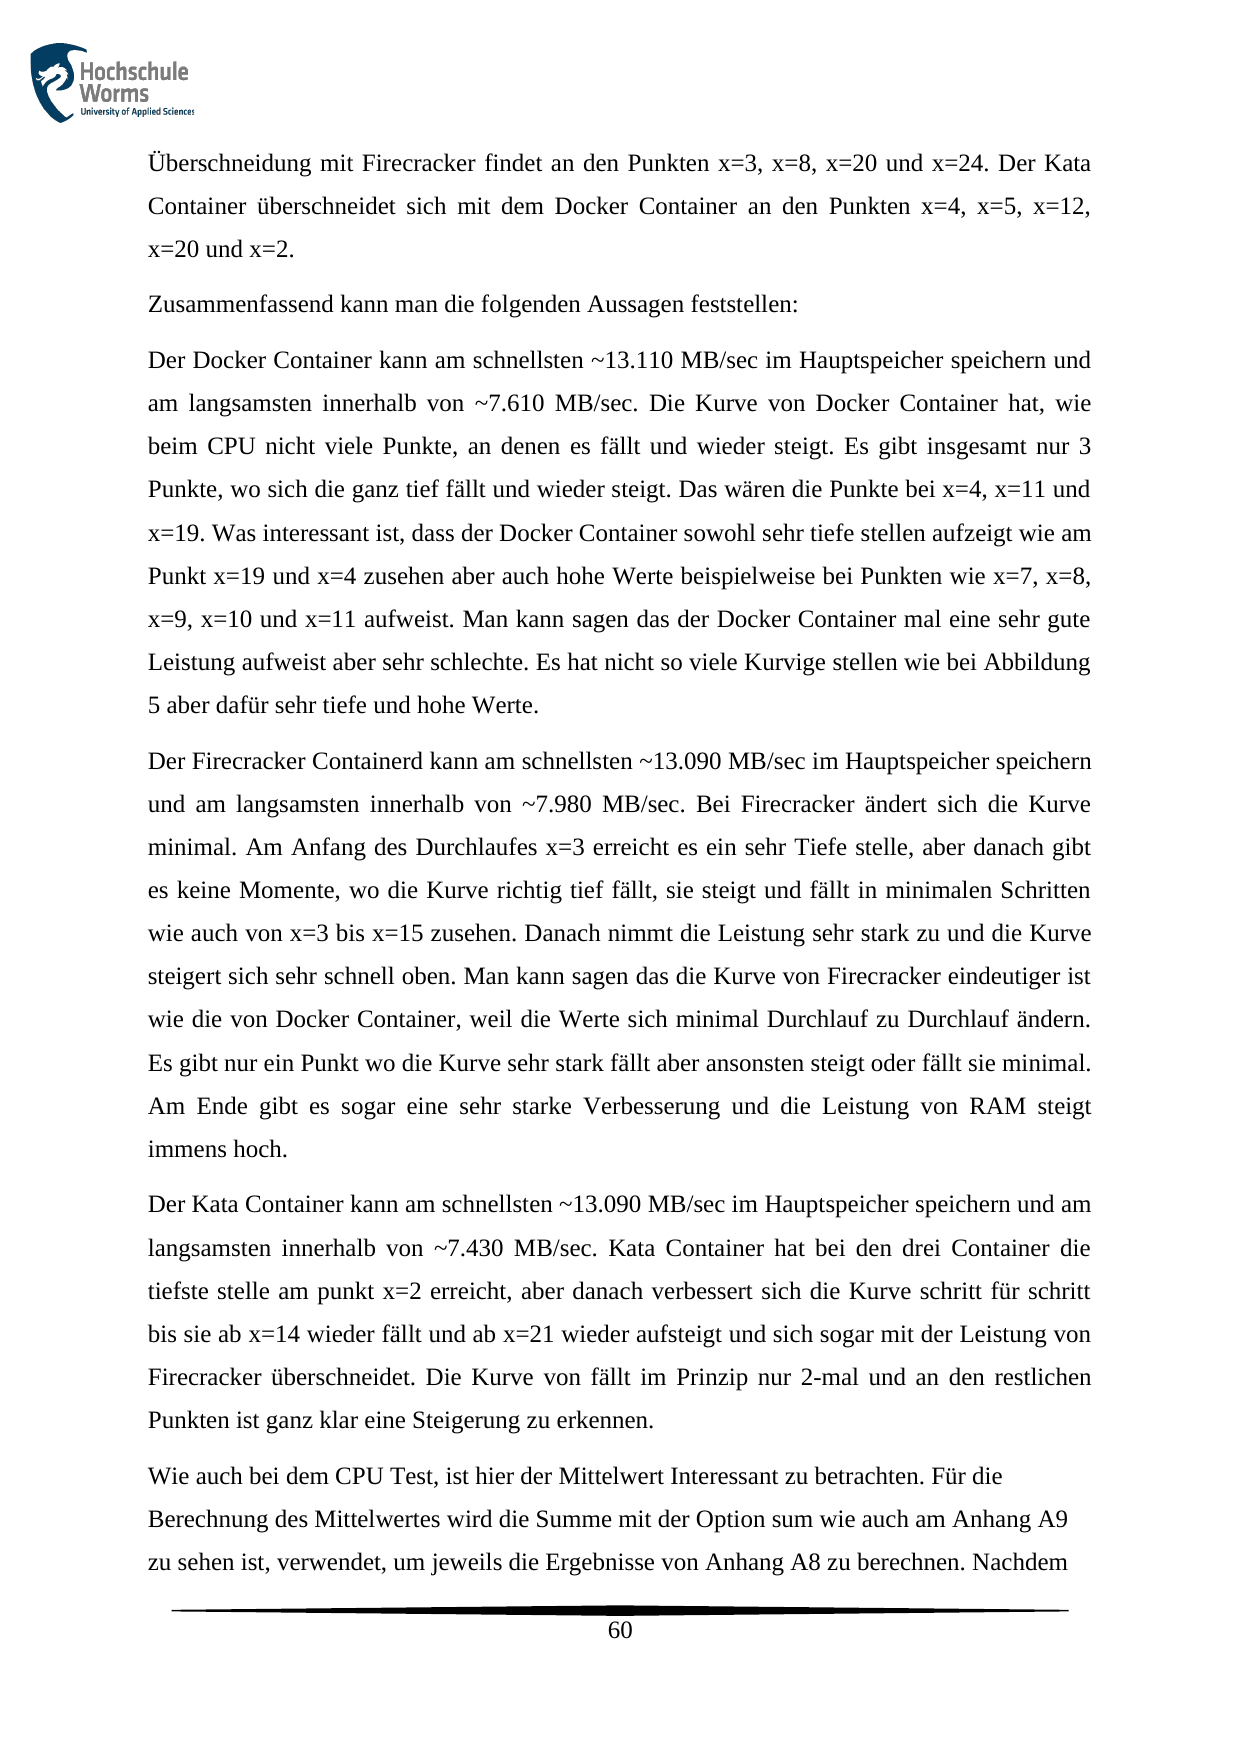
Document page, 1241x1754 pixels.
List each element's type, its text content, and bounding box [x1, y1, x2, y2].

text Überschneidung mit Firecracker findet an den Punkten x=3, x=8, x=20 und x=24. Der Kata Container überschneidet sich mit dem Docker Container an den Punkten x=4, x=5, x=12, x=20 und x=2. [148, 148, 1092, 263]
text Zusammenfassend kann man die folgenden Aussagen feststellen: [148, 289, 1092, 318]
text Der Docker Container kann am schnellsten ~13.110 MB/sec im Hauptspeicher speichern und am langsamsten innerhalb von ~7.610 MB/sec. Die Kurve von Docker Container hat, wie beim CPU nicht viele Punkte, an denen es fällt und wieder steigt. Es gibt insgesamt nur 3 Punkte, wo sich die ganz tief fällt und wieder steigt. Das wären die Punkte bei x=4, x=11 und x=19. Was interessant ist, dass der Docker Container sowohl sehr tiefe stellen aufzeigt wie am Punkt x=19 und x=4 zusehen aber auch hohe Werte beispielweise bei Punkten wie x=7, x=8, x=9, x=10 und x=11 aufweist. Man kann sagen das der Docker Container mal eine sehr gute Leistung aufweist aber sehr schlechte. Es hat nicht so viele Kurvige stellen wie bei Abbildung 5 aber dafür sehr tiefe und hohe Werte. [148, 345, 1092, 719]
text Der Kata Container kann am schnellsten ~13.090 MB/sec im Hauptspeicher speichern und am langsamsten innerhalb von ~7.430 MB/sec. Kata Container hat bei den drei Container die tiefste stelle am punkt x=2 erreicht, aber danach verbessert sich die Kurve schritt für schritt bis sie ab x=14 wieder fällt und ab x=21 wieder aufsteigt und sich sogar mit der Leistung von Firecracker überschneidet. Die Kurve von fällt im Prinzip nur 2-mal und an den restlichen Punkten ist ganz klar eine Steigerung zu erkennen. [148, 1189, 1092, 1434]
text Wie auch bei dem CPU Test, ist hier der Mittelwert Interessant zu betrachten. Für die Berechnung des Mittelwertes wird die Summe mit der Option sum wie auch am Anhang A9 zu sehen ist, verwendet, um jeweils die Ergebnisse von Anhang A8 zu berechnen. Nachdem [148, 1461, 1092, 1576]
text Der Firecracker Containerd kann am schnellsten ~13.090 MB/sec im Hauptspeicher speichern und am langsamsten innerhalb von ~7.980 MB/sec. Bei Firecracker ändert sich die Kurve minimal. Am Anfang des Durchlaufes x=3 erreicht es ein sehr Tiefe stelle, aber danach gibt es keine Momente, wo die Kurve richtig tief fällt, sie steigt und fällt in minimalen Schritten wie auch von x=3 bis x=15 zusehen. Danach nimmt die Leistung sehr stark zu und die Kurve steigert sich sehr schnell oben. Man kann sagen das die Kurve von Firecracker eindeutiger ist wie die von Docker Container, weil die Werte sich minimal Durchlauf zu Durchlauf ändern. Es gibt nur ein Punkt wo die Kurve sehr stark fällt aber ansonsten steigt oder fällt sie minimal. Am Ende gibt es sogar eine sehr starke Verbesserung und die Leistung von RAM steigt immens hoch. [148, 746, 1092, 1163]
